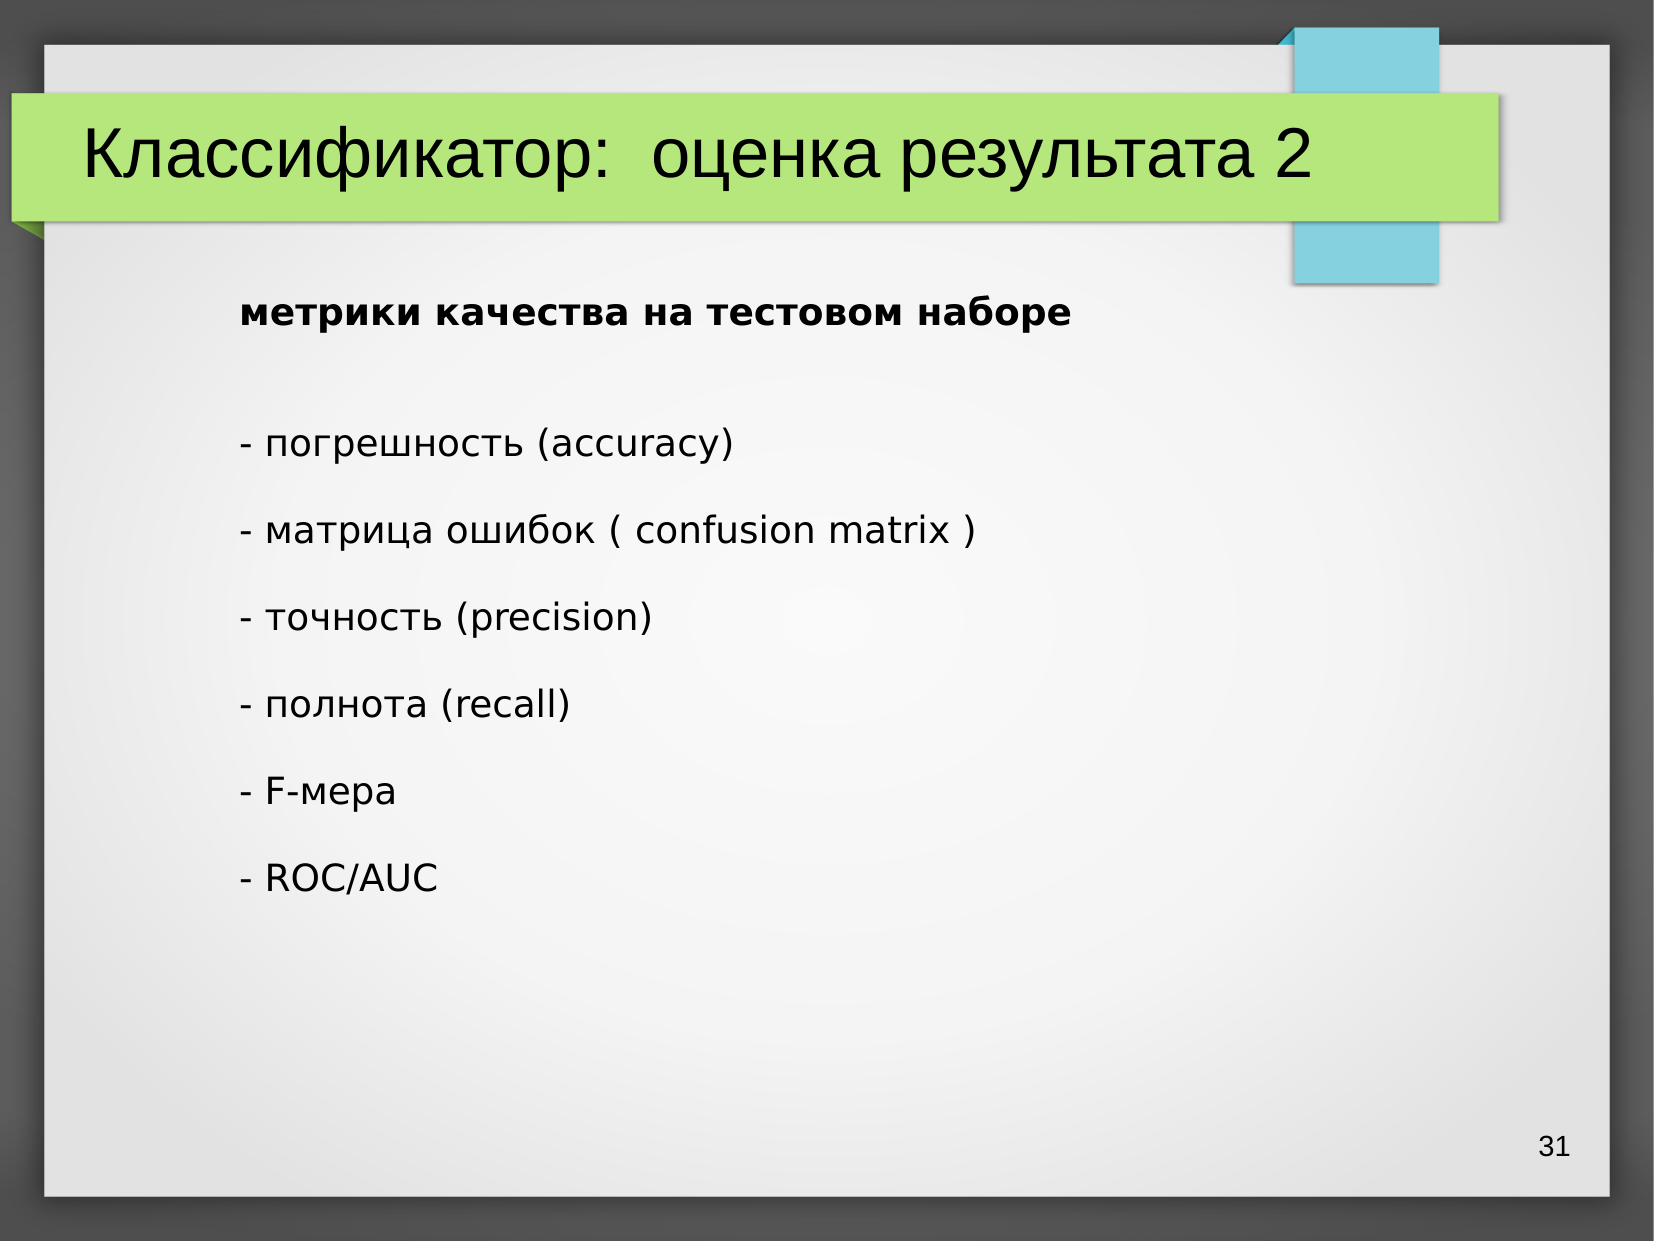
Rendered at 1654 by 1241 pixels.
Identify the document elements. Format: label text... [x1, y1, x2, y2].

text_box метрики качества на тестовом наборе - погрешность (accuracy) - матрица ошибок ( confusion matrix ) - точность (precision) - полнота (recall) - F-мера - ROC/AUC [224, 283, 1512, 1158]
title Классификатор: оценка результата 2 [82, 49, 1571, 257]
picture [0, 0, 1654, 1241]
